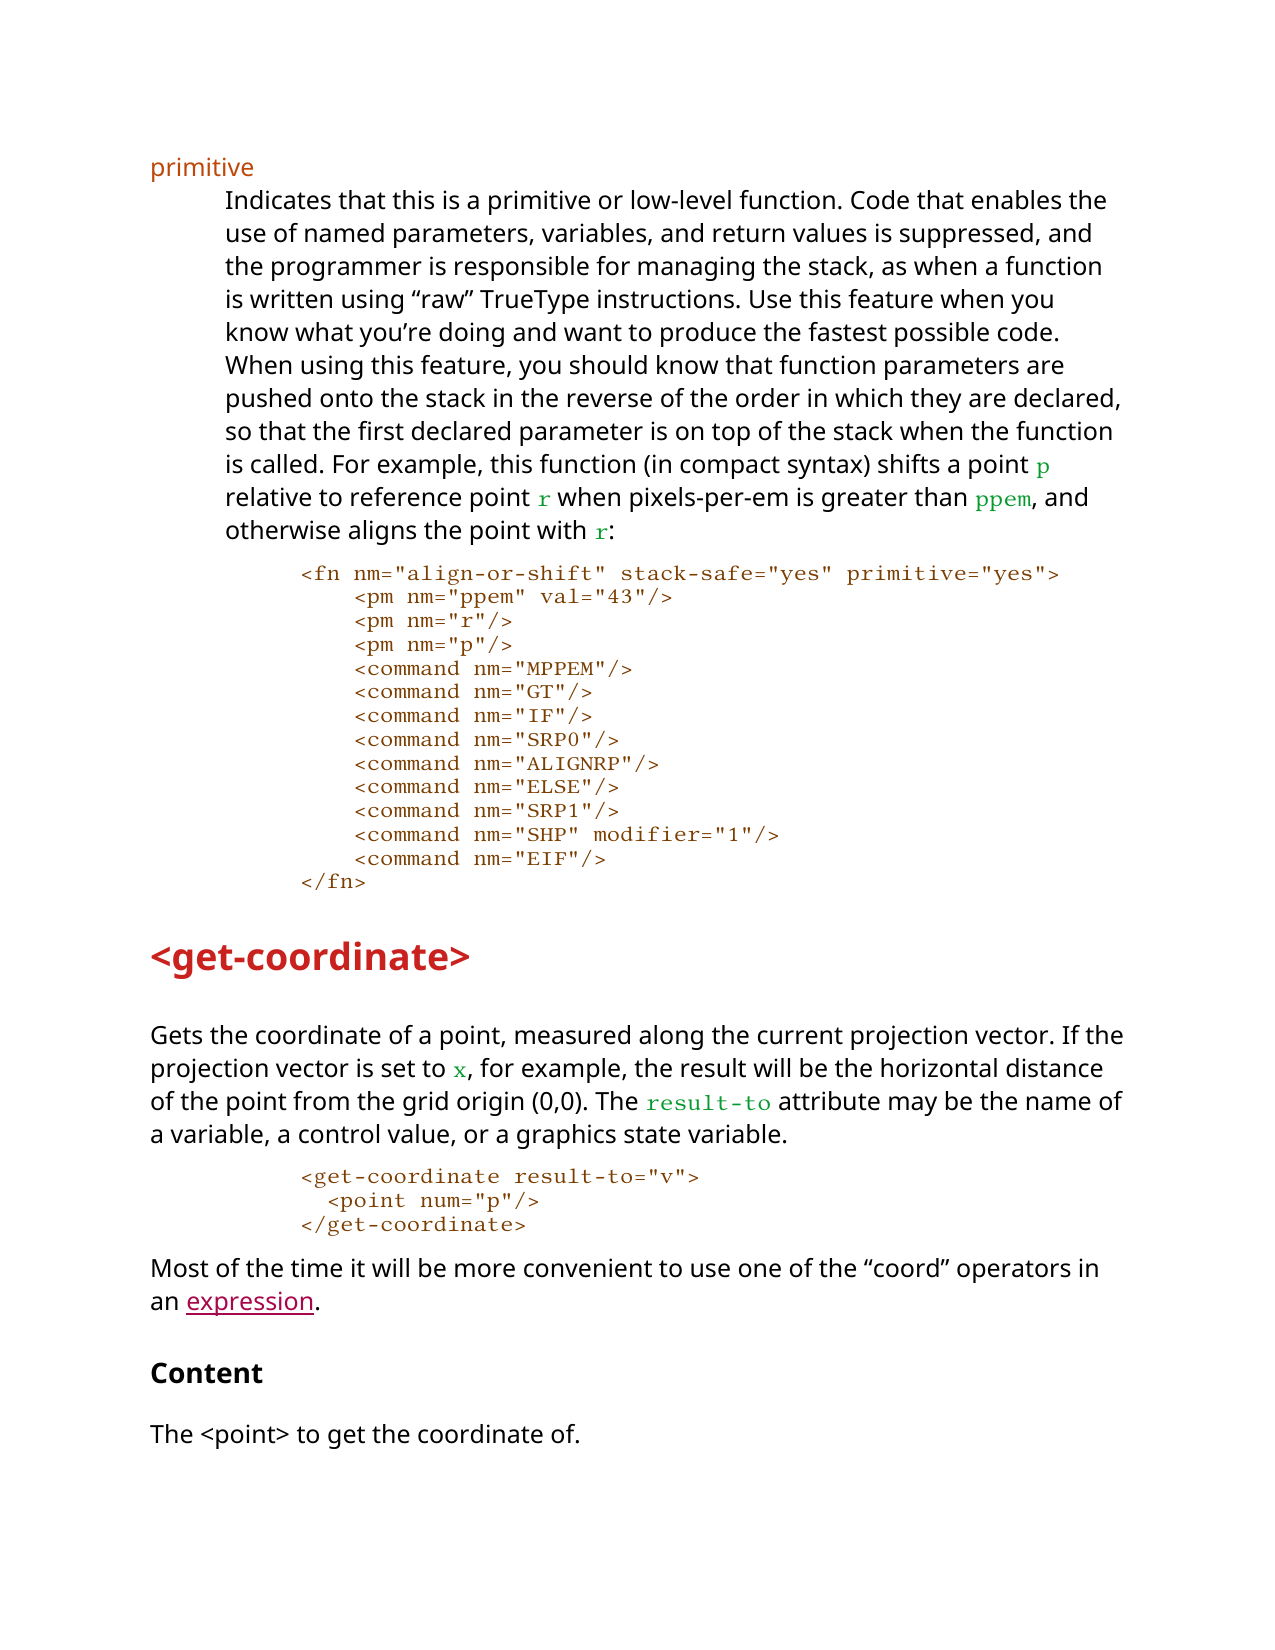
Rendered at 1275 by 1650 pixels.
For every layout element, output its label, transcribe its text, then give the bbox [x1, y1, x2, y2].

text <get-coordinate result-to="v"> <point num="p"/> </get-coordinate> [300, 1165, 1125, 1236]
text primitive [150, 150, 1125, 183]
text The <point> to get the coordinate of. [150, 1417, 1125, 1450]
text <fn nm="align-or-shift" stack-safe="yes" primitive="yes"> <pm nm="ppem" val="43"/> <pm nm="r"/> <pm nm="p"/> <command nm="MPPEM"/> <command nm="GT"/> <command nm="IF"/> <command nm="SRP0"/> <command nm="ALIGNRP"/> <command nm="ELSE"/> <command nm="SRP1"/> <command nm="SHP" modifier="1"/> <command nm="EIF"/> </fn> [300, 561, 1125, 894]
text Gets the coordinate of a point, measured along the current projection vector. If the projection vector is set to x, for example, the result will be the horizontal distance of the point from the grid origin (0,0). The result-to attribute may be the name of a variable, a control value, or a graphics state variable. [150, 1018, 1125, 1150]
text Most of the time it will be more convenient to use one of the “coord” operators in an expression. [150, 1251, 1125, 1317]
subtitle <get-coordinate> [150, 930, 1125, 981]
text Indicates that this is a primitive or low-level function. Code that enables the use of named parameters, variables, and return values is suppressed, and the programmer is responsible for managing the stack, as when a function is written using “raw” TrueType instructions. Use this feature when you know what you’re doing and want to produce the fastest possible code. When using this feature, you should know that function parameters are pushed onto the stack in the reverse of the order in which they are declared, so that the first declared parameter is on top of the stack when the function is called. For example, this function (in compact syntax) shifts a point p relative to reference point r when pixels-per-em is greater than ppem, and otherwise aligns the point with r: [225, 183, 1125, 546]
subtitle Content [150, 1353, 1125, 1392]
